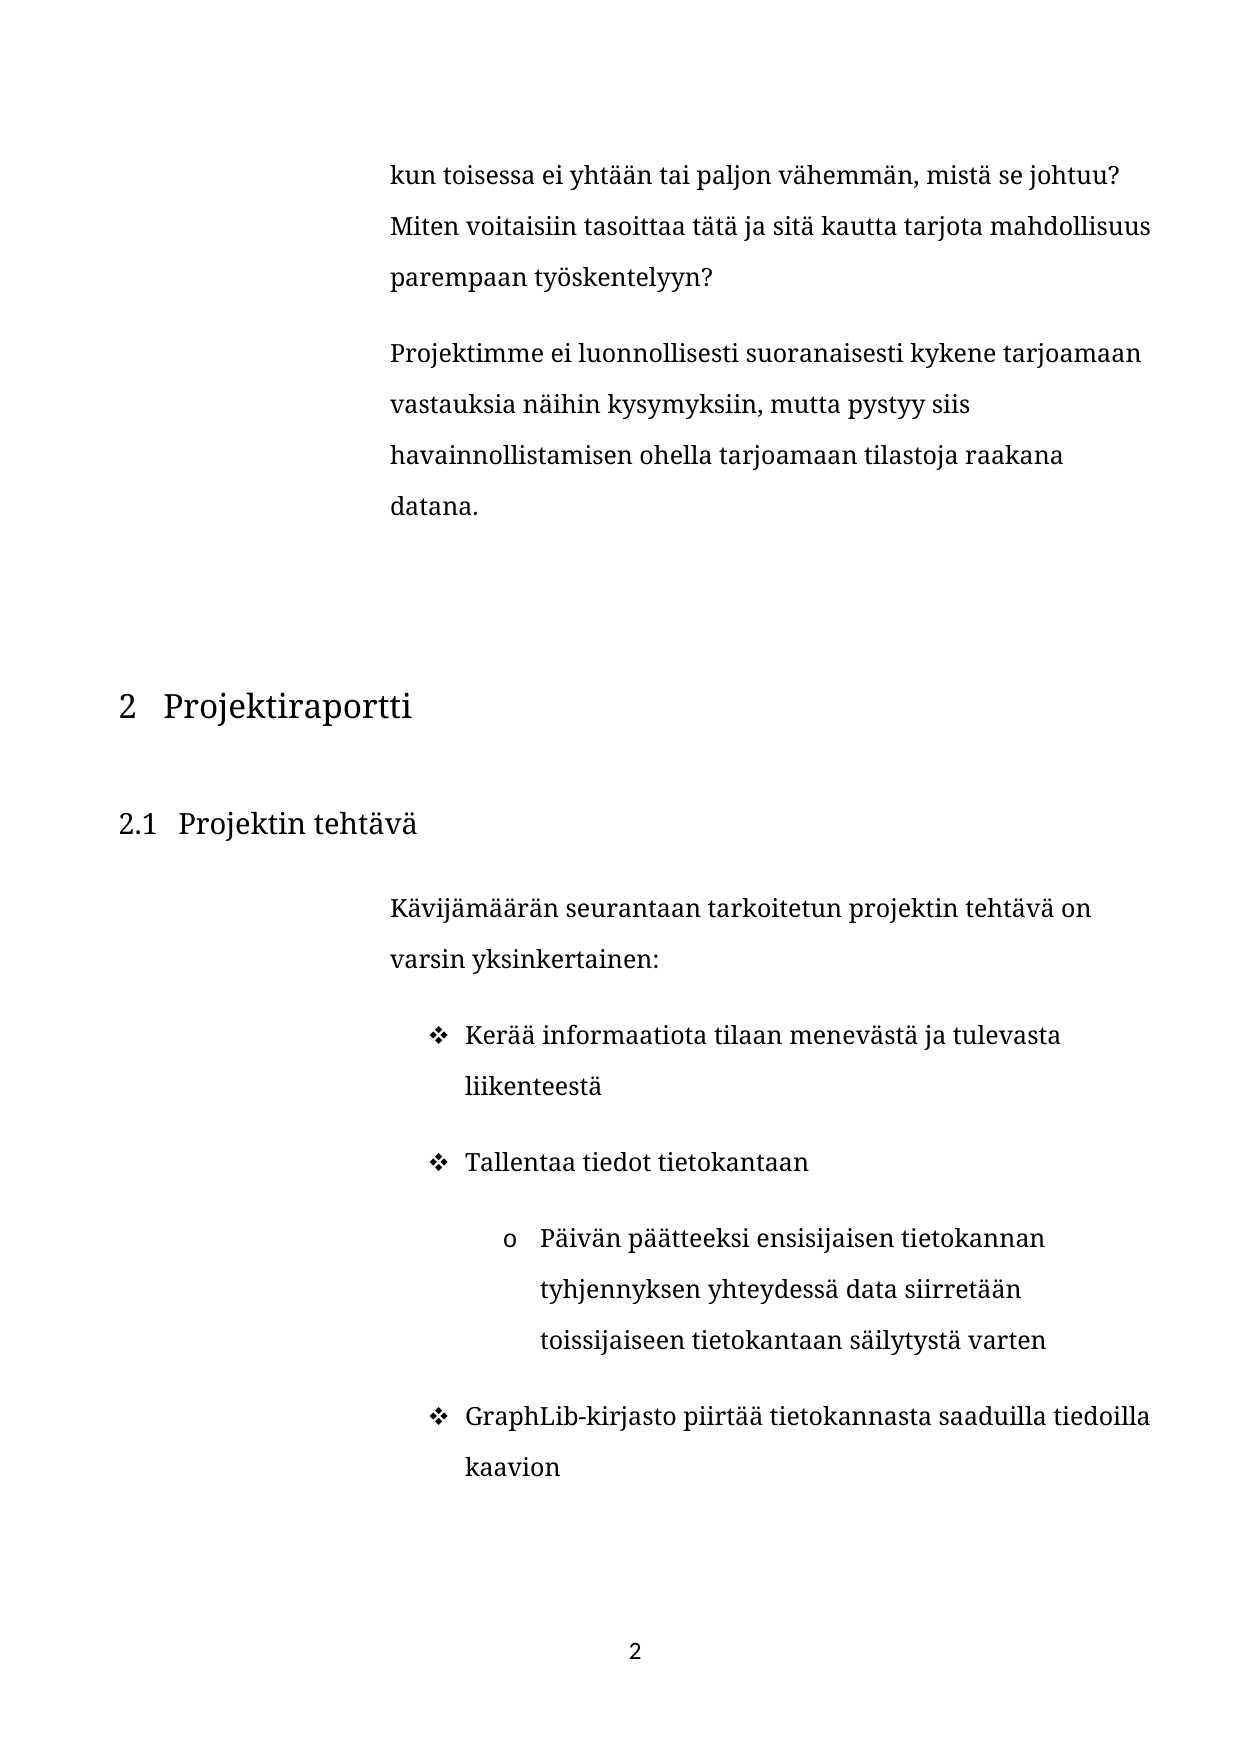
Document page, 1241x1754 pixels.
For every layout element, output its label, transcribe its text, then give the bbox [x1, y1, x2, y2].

text kun toisessa ei yhtään tai paljon vähemmän, mistä se johtuu? Miten voitaisiin tasoittaa tätä ja sitä kautta tarjota mahdollisuus parempaan työskentelyyn? [390, 158, 1152, 294]
subtitle Projektin tehtävä [118, 803, 1152, 843]
subtitle Projektiraportti [118, 683, 1152, 729]
text Kävijämäärän seurantaan tarkoitetun projektin tehtävä on varsin yksinkertainen: [390, 891, 1152, 976]
text Projektimme ei luonnollisesti suoranaisesti kykene tarjoamaan vastauksia näihin kysymyksiin, mutta pystyy siis havainnollistamisen ohella tarjoamaan tilastoja raakana datana. [390, 336, 1152, 523]
list Päivän päätteeksi ensisijaisen tietokannan tyhjennyksen yhteydessä data siirretään toissijaiseen tietokantaan säilytystä varten [502, 1221, 1152, 1357]
list Kerää informaatiota tilaan menevästä ja tulevasta liikenteestä [427, 1018, 1152, 1103]
list Tallentaa tiedot tietokantaan [427, 1145, 1152, 1179]
list GraphLib-kirjasto piirtää tietokannasta saaduilla tiedoilla kaavion [427, 1399, 1152, 1535]
